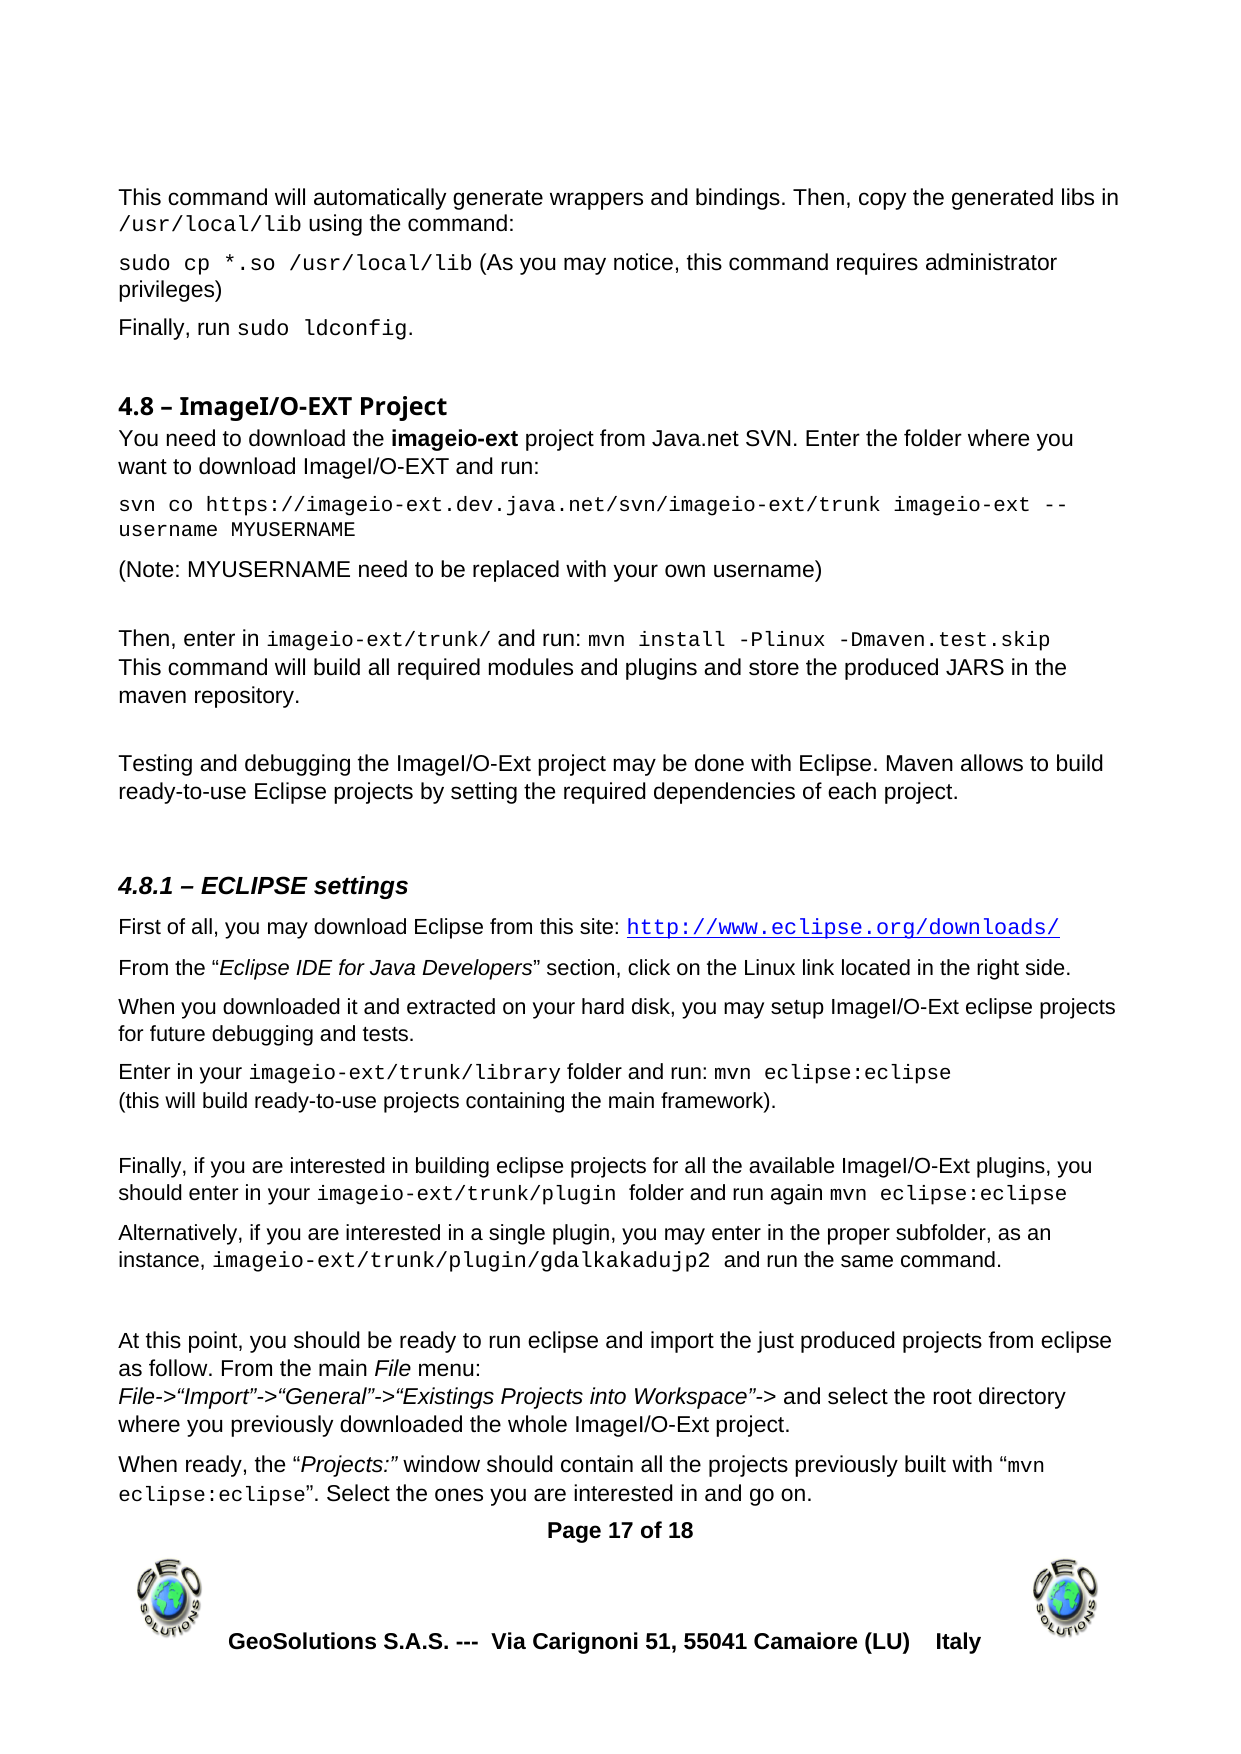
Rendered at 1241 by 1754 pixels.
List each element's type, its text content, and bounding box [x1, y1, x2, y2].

text Then, enter in imageio-ext/trunk/ and run: mvn install -Plinux -Dmaven.test.skip This command will build all required modules and plugins and store the produced JARS in the maven repository. [118, 625, 1122, 737]
text When you downloaded it and extracted on your hard disk, you may setup ImageI/O-Ext eclipse projects for future debugging and tests. [118, 994, 1122, 1046]
subtitle 4.8 – ImageI/O-EXT Project [118, 388, 1122, 422]
text Testing and debugging the ImageI/O-Ext project may be done with Eclipse. Maven allows to build ready-to-use Eclipse projects by setting the required dependencies of each project. [118, 751, 1122, 804]
text You need to download the imageio-ext project from Java.net SVN. Enter the folder where you want to download ImageI/O-EXT and run: [118, 426, 1122, 479]
text When ready, the “Projects:” window should contain all the projects previously built with “mvn eclipse:eclipse”. Select the ones you are interested in and go on. [118, 1452, 1122, 1508]
text Finally, if you are interested in building eclipse projects for all the available ImageI/O-Ext plugins, you should enter in your imageio-ext/trunk/plugin folder and run again mvn eclipse:eclipse [118, 1127, 1122, 1207]
text First of all, you may download Eclipse from this site: http://www.eclipse.org/downloads/ [118, 915, 1122, 941]
text This command will automatically generate wrappers and bindings. Then, copy the generated libs in /usr/local/lib using the command: [118, 185, 1122, 238]
text From the “Eclipse IDE for Java Developers” section, click on the Linux link located in the right side. [118, 956, 1122, 980]
text sudo cp *.so /usr/local/lib (As you may notice, this command requires administrator privileges) [118, 250, 1122, 303]
text (Note: MYUSERNAME need to be replaced with your own username) [118, 557, 1122, 611]
text At this point, you should be ready to run eclipse and import the just produced projects from eclipse as follow. From the main File menu: File->“Import”->“General”->“Existings Projects into Workspace”-> and select the root directory where you previously downloaded the whole ImageI/O-Ext project. [118, 1327, 1122, 1437]
picture [134, 1552, 205, 1641]
picture [1030, 1552, 1101, 1641]
text Finally, run sudo ldconfig. [118, 314, 1122, 367]
text Enter in your imageio-ext/trunk/library folder and run: mvn eclipse:eclipse (this will build ready-to-use projects containing the main framework). [118, 1060, 1122, 1113]
text Alternatively, if you are interested in a single plugin, you may enter in the proper subfolder, as an instance, imageio-ext/trunk/plugin/gdalkakadujp2 and run the same command. [118, 1221, 1122, 1274]
subtitle 4.8.1 – ECLIPSE settings [118, 872, 1122, 900]
text svn co https://imageio-ext.dev.java.net/svn/imageio-ext/trunk imageio-ext --username MYUSERNAME [118, 493, 1122, 543]
